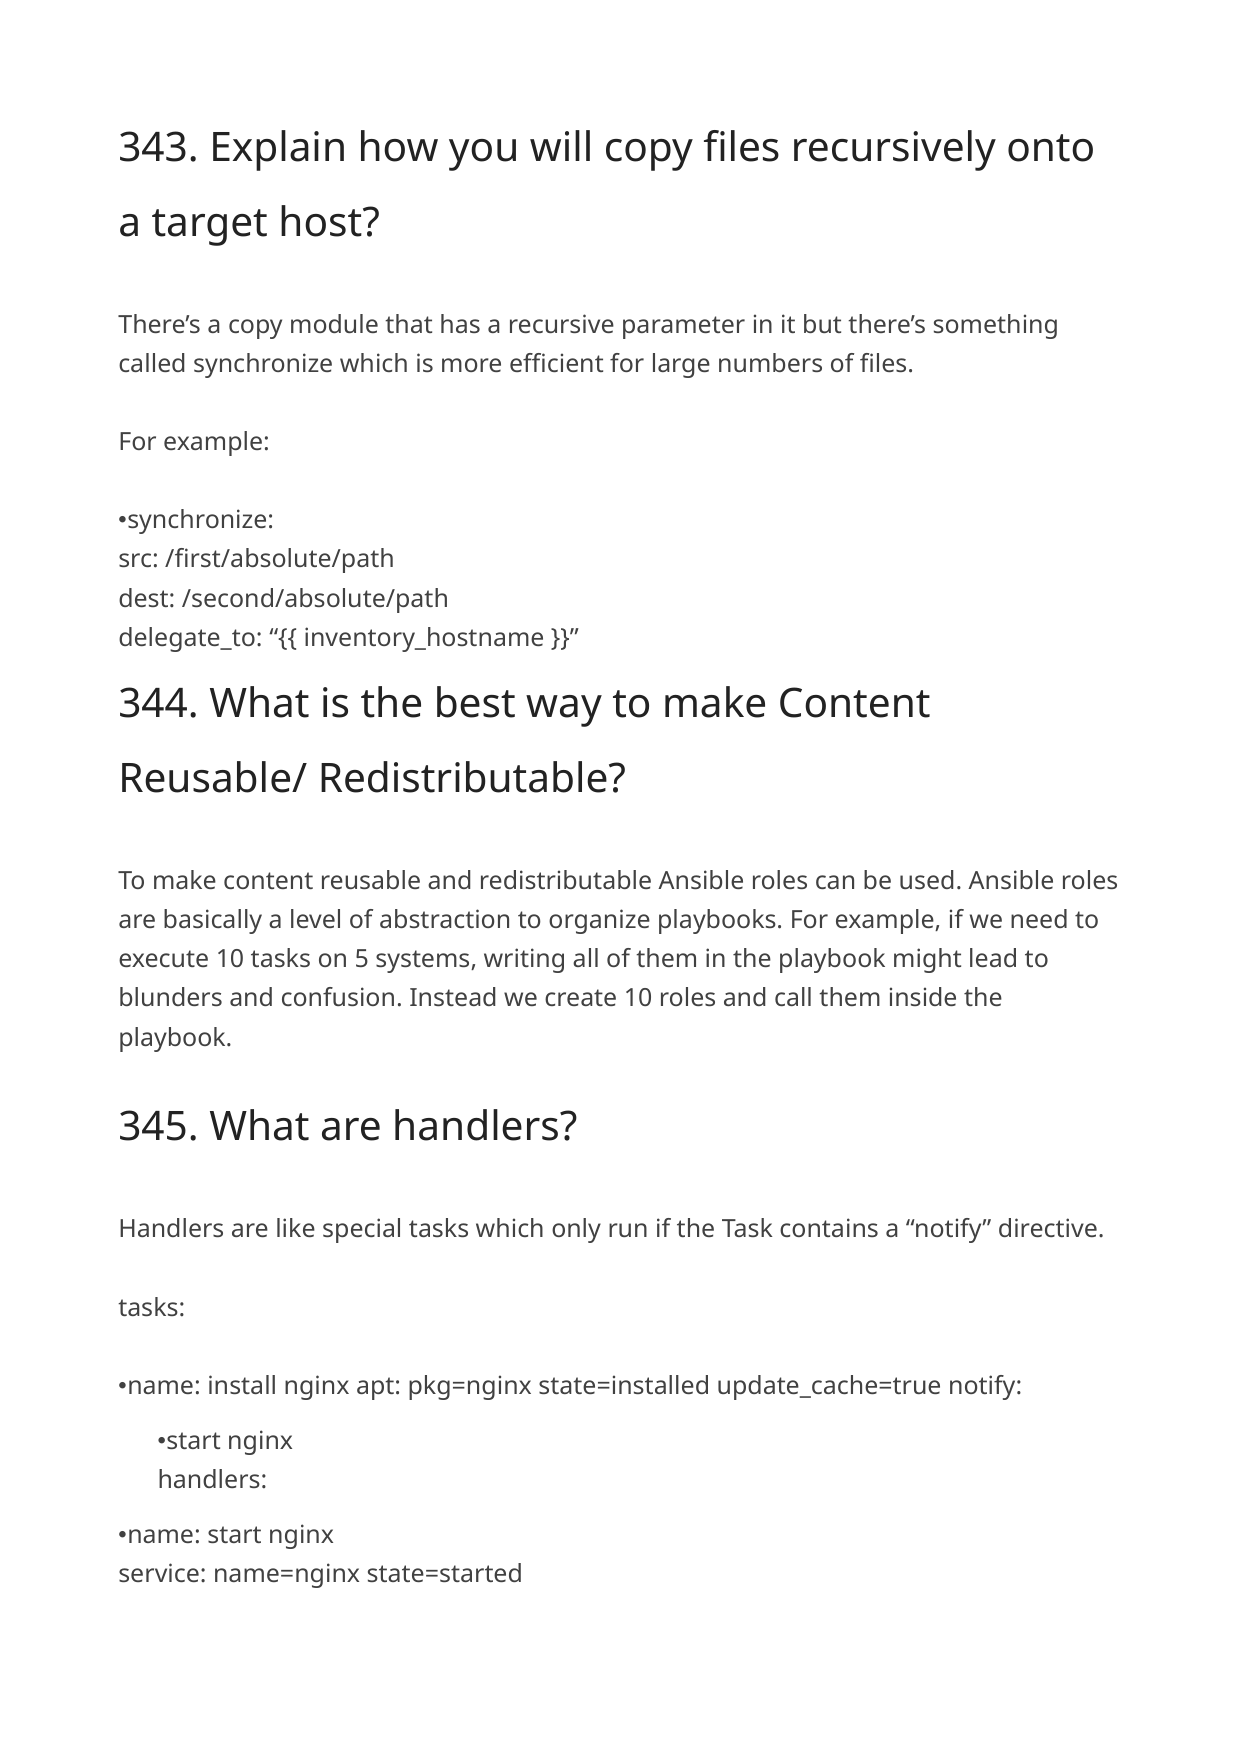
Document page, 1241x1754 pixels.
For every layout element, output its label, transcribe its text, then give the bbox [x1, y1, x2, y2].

subtitle 343. Explain how you will copy files recursively onto a target host? [118, 118, 1122, 248]
list synchronize: src: /first/absolute/path dest: /second/absolute/path delegate_to: “{{ inventory_hostname }}” [118, 502, 1122, 653]
text tasks: [118, 1289, 1122, 1323]
text To make content reusable and redistributable Ansible roles can be used. Ansible roles are basically a level of abstraction to organize playbooks. For example, if we need to execute 10 tasks on 5 systems, writing all of them in the playbook might lead to blunders and confusion. Instead we create 10 roles and call them inside the playbook. [118, 862, 1122, 1053]
subtitle 345. What are handlers? [118, 1097, 1122, 1153]
list start nginx handlers: [118, 1422, 1122, 1496]
text Handlers are like special tasks which only run if the Task contains a “notify” directive. [118, 1211, 1122, 1245]
text There’s a copy module that has a recursive parameter in it but there’s something called synchronize which is more efficient for large numbers of files. [118, 306, 1122, 379]
list name: start nginx service: name=nginx state=started [118, 1516, 1122, 1589]
list name: install nginx apt: pkg=nginx state=installed update_cache=true notify: [118, 1367, 1122, 1402]
subtitle 344. What is the best way to make Content Reusable/ Redistributable? [118, 674, 1122, 804]
text For example: [118, 424, 1122, 458]
